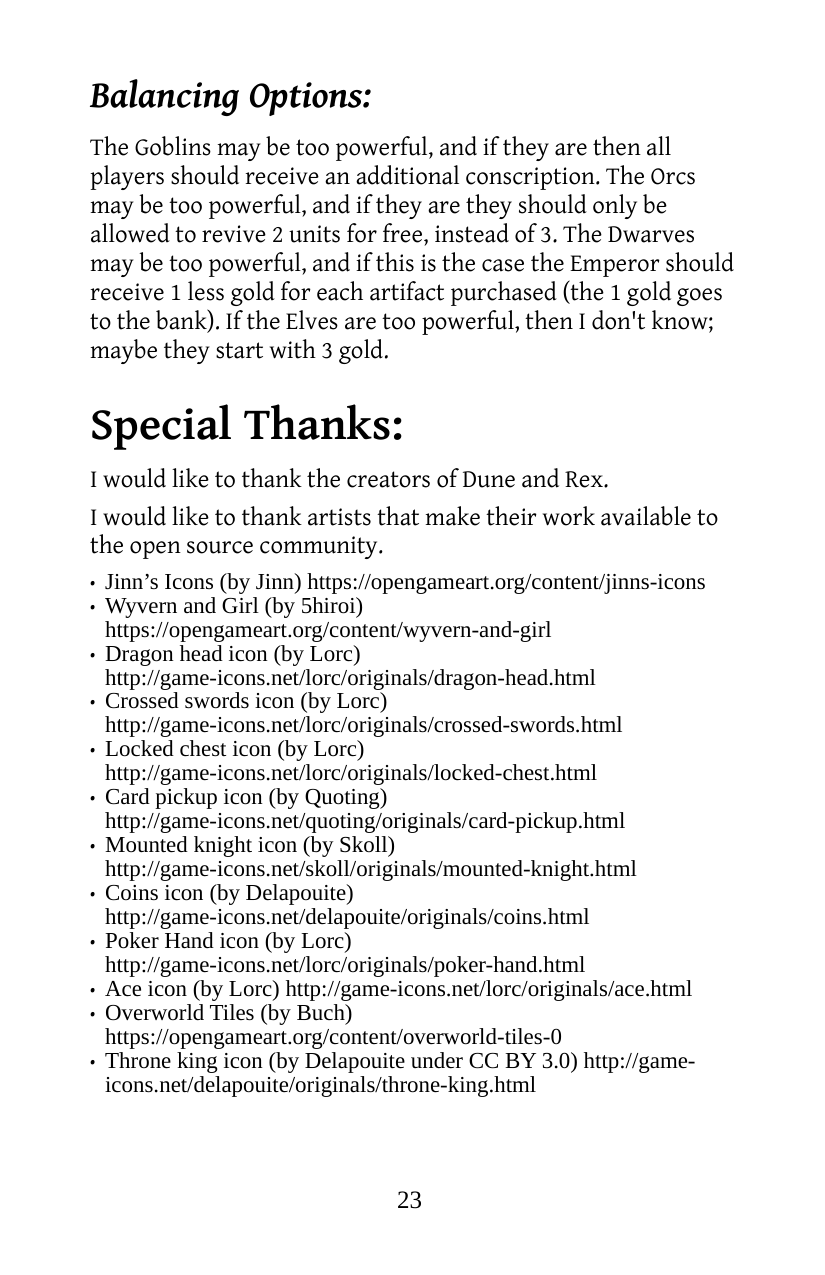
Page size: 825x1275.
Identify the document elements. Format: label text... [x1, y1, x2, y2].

list Crossed swords icon (by Lorc) http://game-icons.net/lorc/originals/crossed-swords.html [90, 690, 735, 738]
list Dragon head icon (by Lorc) http://game-icons.net/lorc/originals/dragon-head.html [90, 642, 735, 690]
list Mounted knight icon (by Skoll) http://game-icons.net/skoll/originals/mounted-knight.html [90, 833, 735, 881]
list Overworld Tiles (by Buch) https://opengameart.org/content/overworld-tiles-0 [90, 1001, 735, 1049]
list Throne king icon (by Delapouite under CC BY 3.0) http://game-icons.net/delapouite/originals/throne-king.html [90, 1049, 735, 1097]
list Poker Hand icon (by Lorc) http://game-icons.net/lorc/originals/poker-hand.html [90, 929, 735, 977]
text The Goblins may be too powerful, and if they are then all players should receive an additional conscription. The Orcs may be too powerful, and if they are they should only be allowed to revive 2 units for free, instead of 3. The Dwarves may be too powerful, and if this is the case the Emperor should receive 1 less gold for each artifact purchased (the 1 gold goes to the bank). If the Elves are too powerful, then I don't know; maybe they start with 3 gold. [90, 134, 735, 366]
list Ace icon (by Lorc) http://game-icons.net/lorc/originals/ace.html [90, 977, 735, 1001]
text I would like to thank artists that make their work available to the open source community. [90, 503, 735, 561]
list Card pickup icon (by Quoting) http://game-icons.net/quoting/originals/card-pickup.html [90, 786, 735, 833]
subtitle Balancing Options: [90, 75, 735, 118]
subtitle Special Thanks: [90, 399, 735, 453]
list Coins icon (by Delapouite) http://game-icons.net/delapouite/originals/coins.html [90, 881, 735, 929]
list Wyvern and Girl (by 5hiroi) https://opengameart.org/content/wyvern-and-girl [90, 594, 735, 642]
text I would like to thank the creators of Dune and Rex. [90, 465, 735, 494]
list Jinn’s Icons (by Jinn) https://opengameart.org/content/jinns-icons [90, 570, 735, 594]
list Locked chest icon (by Lorc) http://game-icons.net/lorc/originals/locked-chest.html [90, 738, 735, 786]
